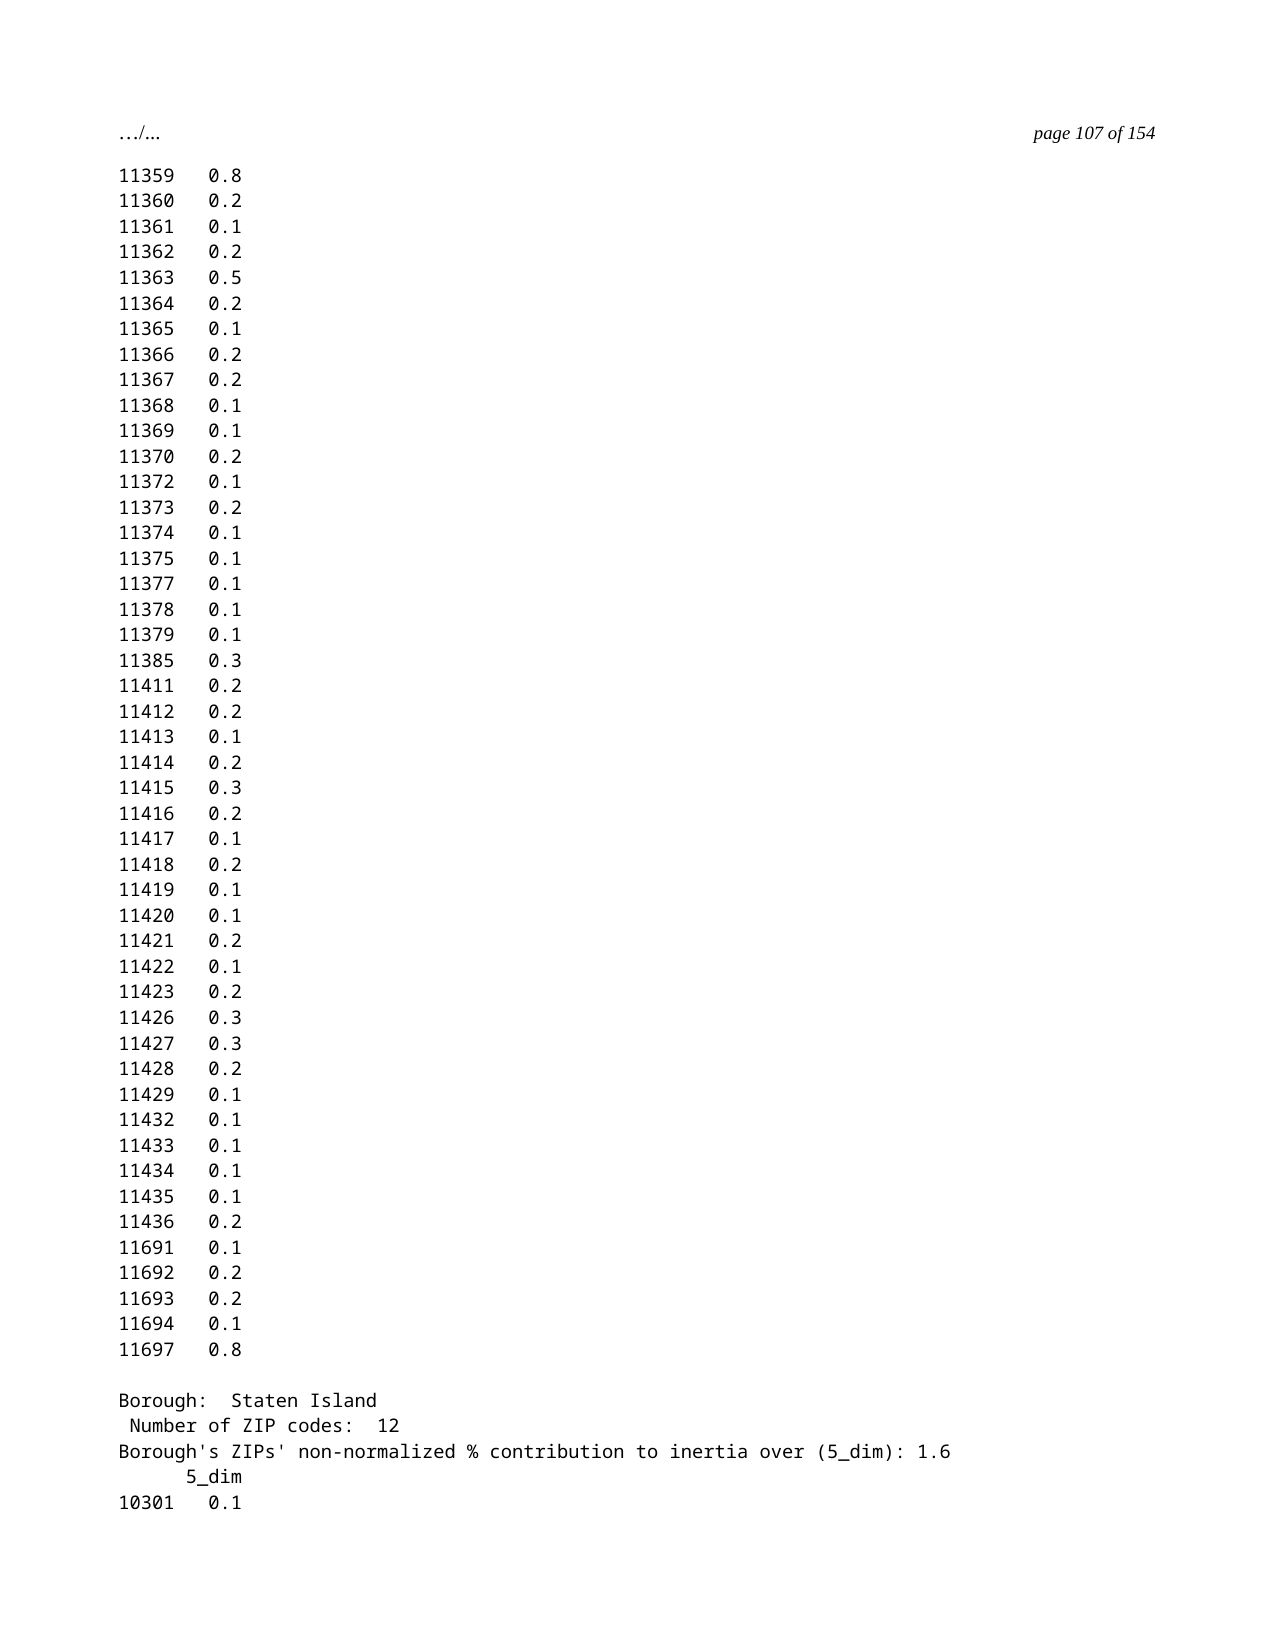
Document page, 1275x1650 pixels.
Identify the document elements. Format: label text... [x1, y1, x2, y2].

text 11364 0.2 [118, 290, 1157, 315]
text 11373 0.2 [118, 494, 1157, 519]
text 11417 0.1 [118, 826, 1157, 851]
text 11694 0.1 [118, 1311, 1157, 1336]
text 11359 0.8 [118, 162, 1157, 188]
text 11366 0.2 [118, 341, 1157, 366]
text 11378 0.1 [118, 596, 1157, 622]
text 11414 0.2 [118, 749, 1157, 775]
text 11370 0.2 [118, 443, 1157, 468]
text 11435 0.1 [118, 1183, 1157, 1208]
text 11434 0.1 [118, 1157, 1157, 1183]
text 11375 0.1 [118, 545, 1157, 571]
text 11422 0.1 [118, 953, 1157, 979]
text 11362 0.2 [118, 239, 1157, 264]
text 11691 0.1 [118, 1234, 1157, 1259]
text 11419 0.1 [118, 877, 1157, 902]
text 11361 0.1 [118, 213, 1157, 239]
text 11421 0.2 [118, 928, 1157, 953]
text 11369 0.1 [118, 417, 1157, 443]
text 11385 0.3 [118, 647, 1157, 673]
text 11415 0.3 [118, 775, 1157, 800]
text 5_dim [118, 1464, 1157, 1489]
text 11411 0.2 [118, 673, 1157, 698]
text 11693 0.2 [118, 1285, 1157, 1311]
text 11413 0.1 [118, 724, 1157, 749]
text 10301 0.1 [118, 1489, 1157, 1515]
text 11372 0.1 [118, 468, 1157, 494]
text 11365 0.1 [118, 315, 1157, 341]
text 11374 0.1 [118, 519, 1157, 545]
text 11427 0.3 [118, 1030, 1157, 1055]
text 11432 0.1 [118, 1106, 1157, 1132]
text 11416 0.2 [118, 800, 1157, 826]
text 11363 0.5 [118, 264, 1157, 290]
text 11426 0.3 [118, 1004, 1157, 1030]
text 11420 0.1 [118, 902, 1157, 928]
text 11360 0.2 [118, 188, 1157, 213]
text 11379 0.1 [118, 622, 1157, 647]
text 11368 0.1 [118, 392, 1157, 417]
text 11423 0.2 [118, 979, 1157, 1004]
text 11433 0.1 [118, 1132, 1157, 1157]
text 11367 0.2 [118, 366, 1157, 392]
text Borough: Staten Island [118, 1387, 1157, 1413]
text 11428 0.2 [118, 1055, 1157, 1081]
text Borough's ZIPs' non-normalized % contribution to inertia over (5_dim): 1.6 [118, 1438, 1157, 1464]
text 11692 0.2 [118, 1259, 1157, 1285]
text 11429 0.1 [118, 1081, 1157, 1106]
text 11697 0.8 [118, 1336, 1157, 1362]
text 11377 0.1 [118, 571, 1157, 596]
text 11418 0.2 [118, 851, 1157, 877]
text 11436 0.2 [118, 1208, 1157, 1234]
text Number of ZIP codes: 12 [118, 1413, 1157, 1438]
text 11412 0.2 [118, 698, 1157, 724]
